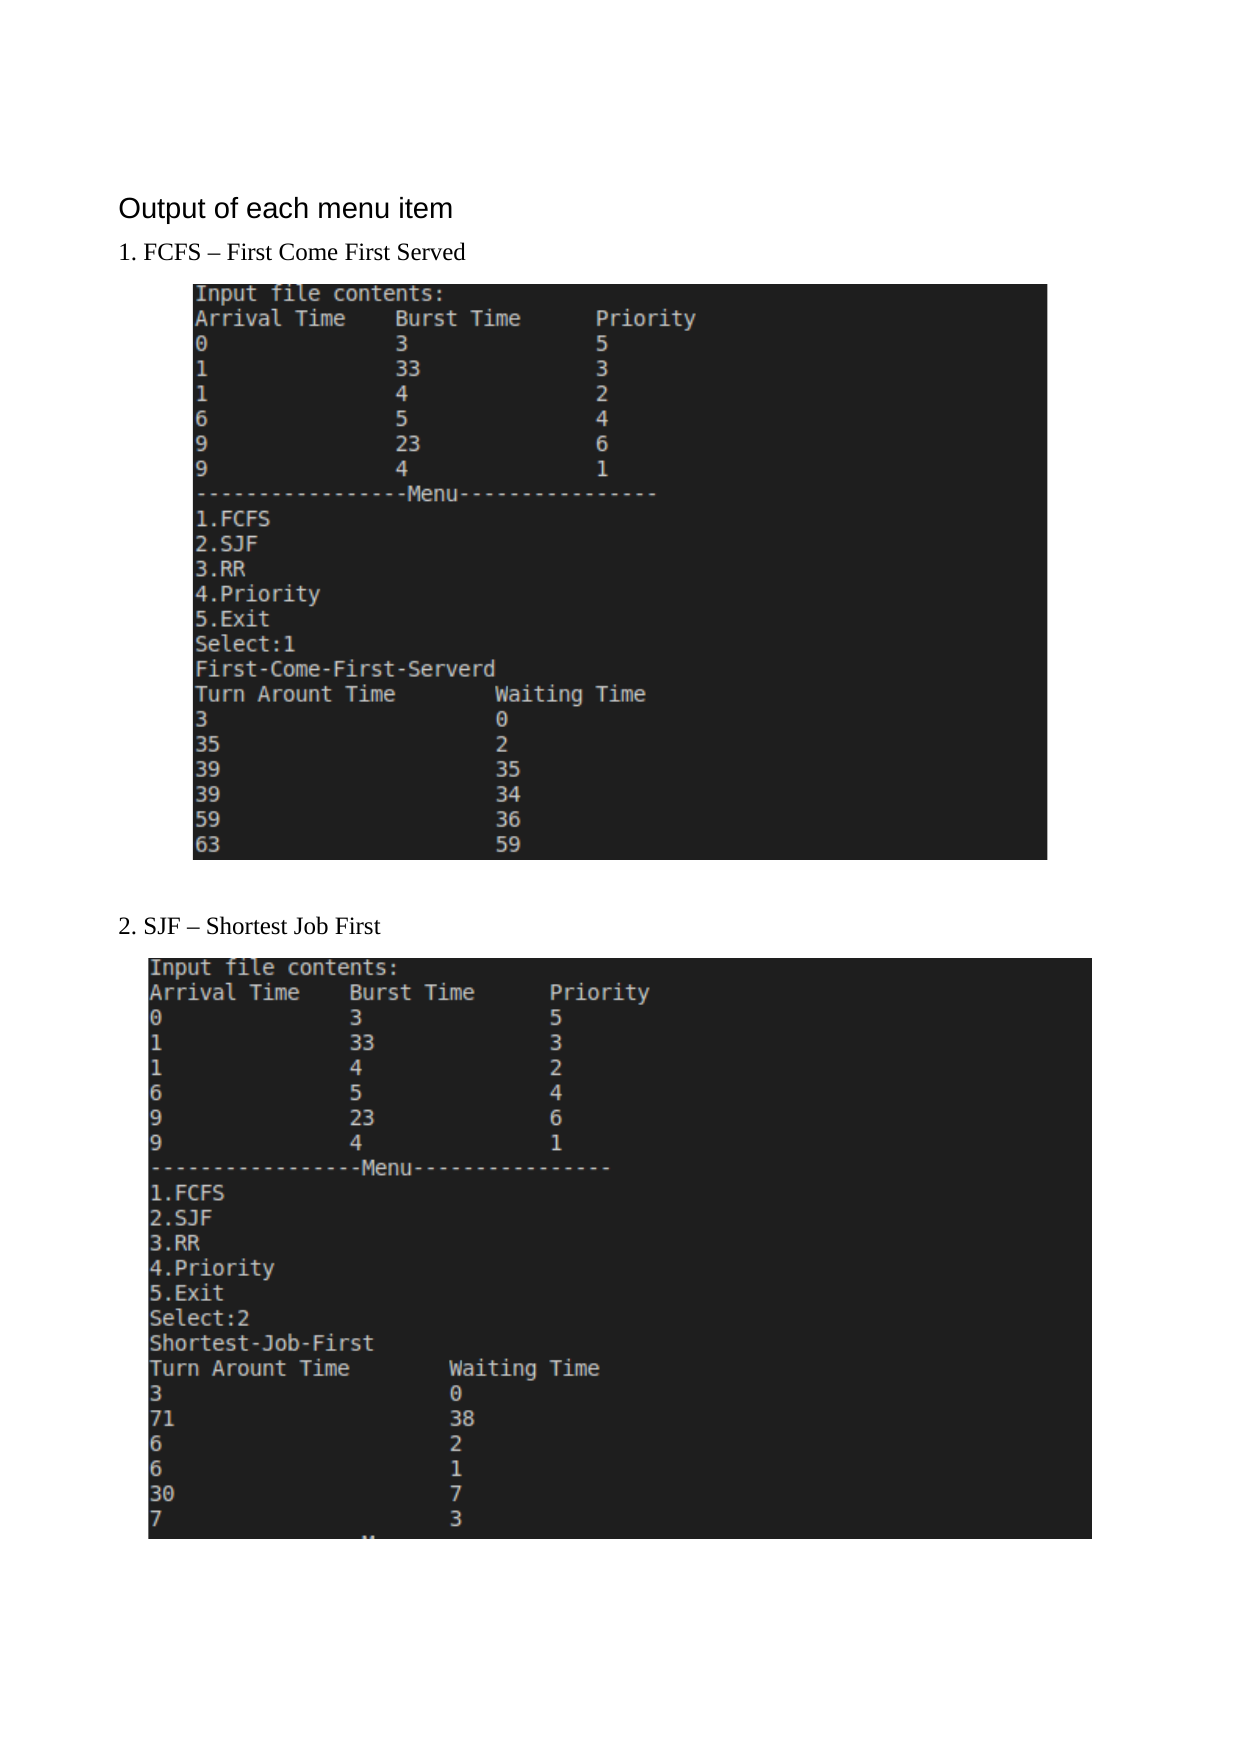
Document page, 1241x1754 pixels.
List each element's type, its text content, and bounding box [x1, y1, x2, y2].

picture [192, 284, 1048, 860]
subtitle Output of each menu item [118, 191, 1122, 224]
text 1. FCFS – First Come First Served [118, 237, 1122, 266]
picture [148, 958, 1092, 1539]
text 2. SJF – Shortest Job First [118, 911, 1122, 940]
